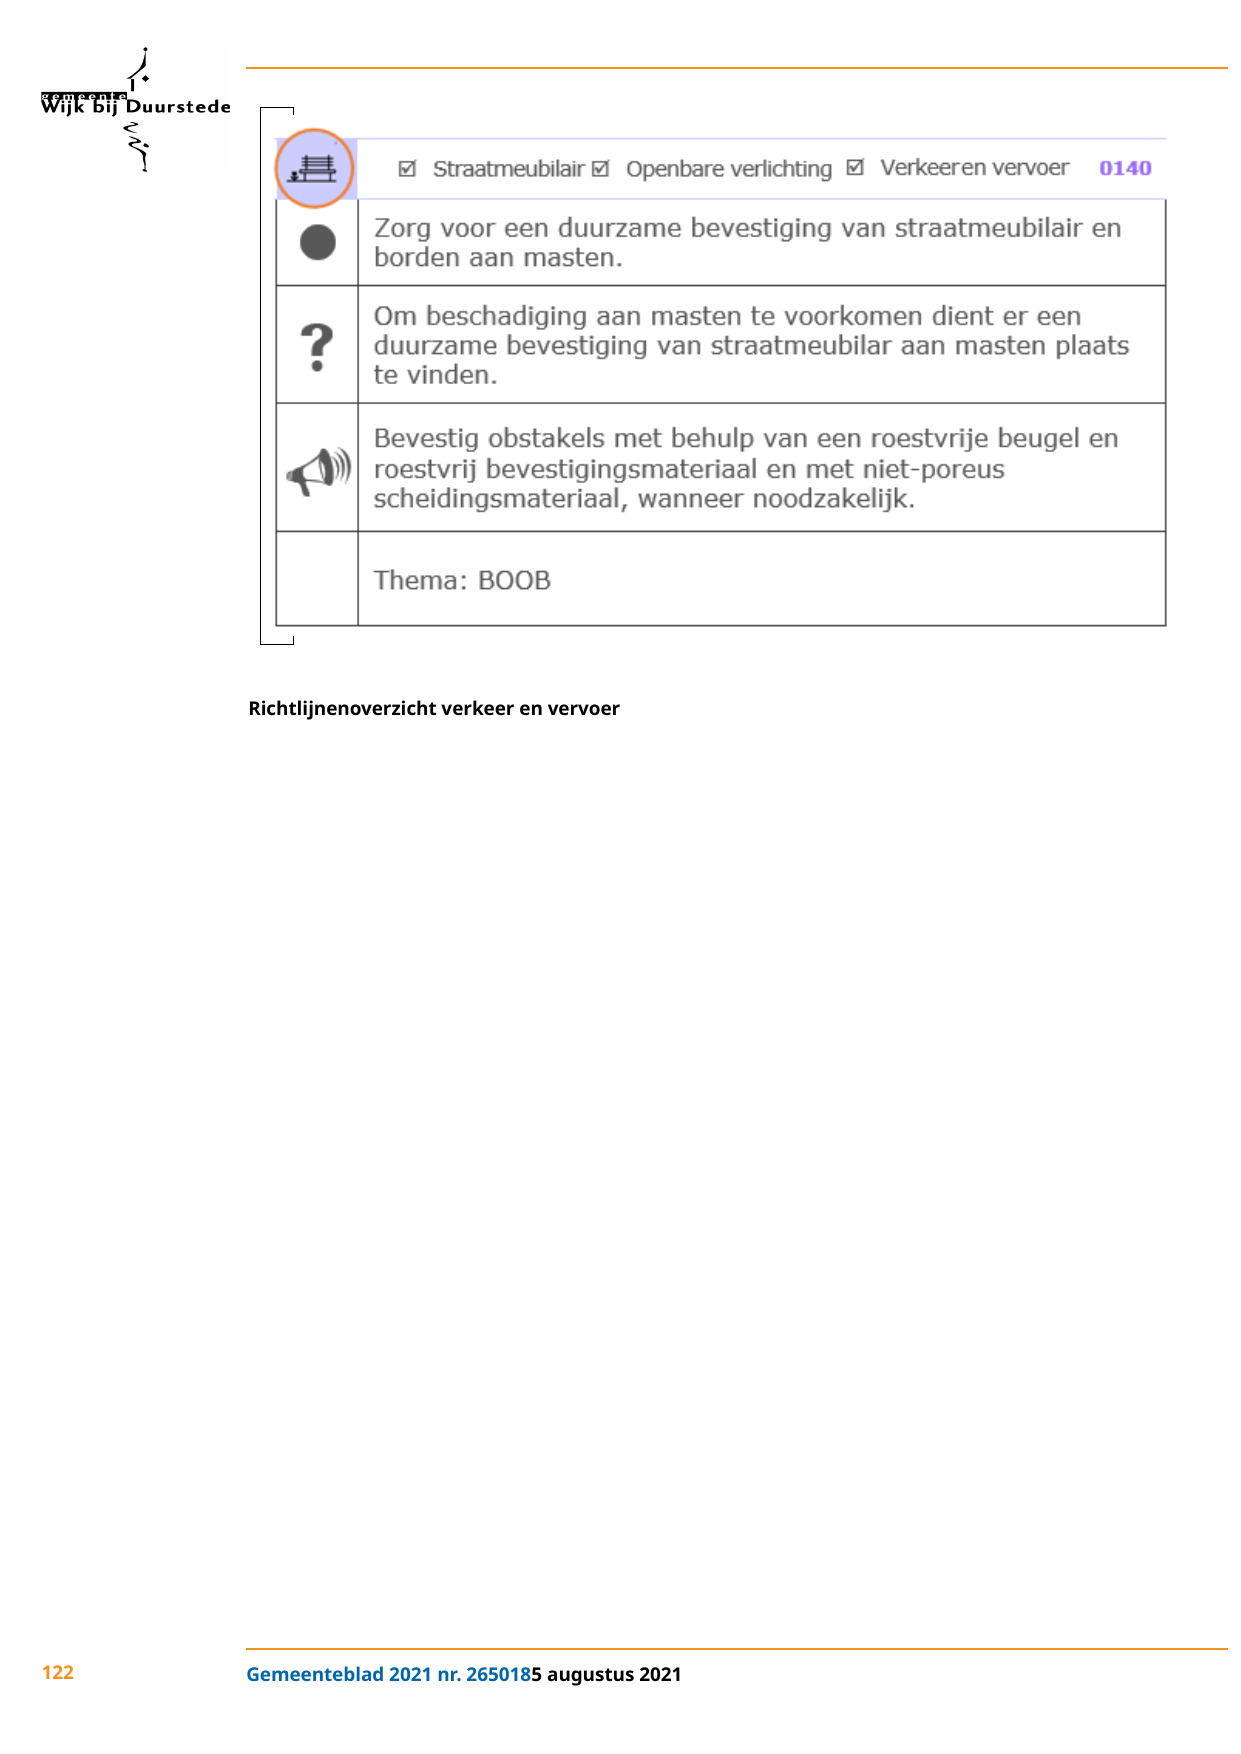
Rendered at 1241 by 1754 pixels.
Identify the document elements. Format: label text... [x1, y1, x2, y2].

picture [268, 115, 1173, 636]
text Richtlijnenoverzicht verkeer en vervoer [248, 695, 1152, 721]
picture [41, 47, 231, 172]
